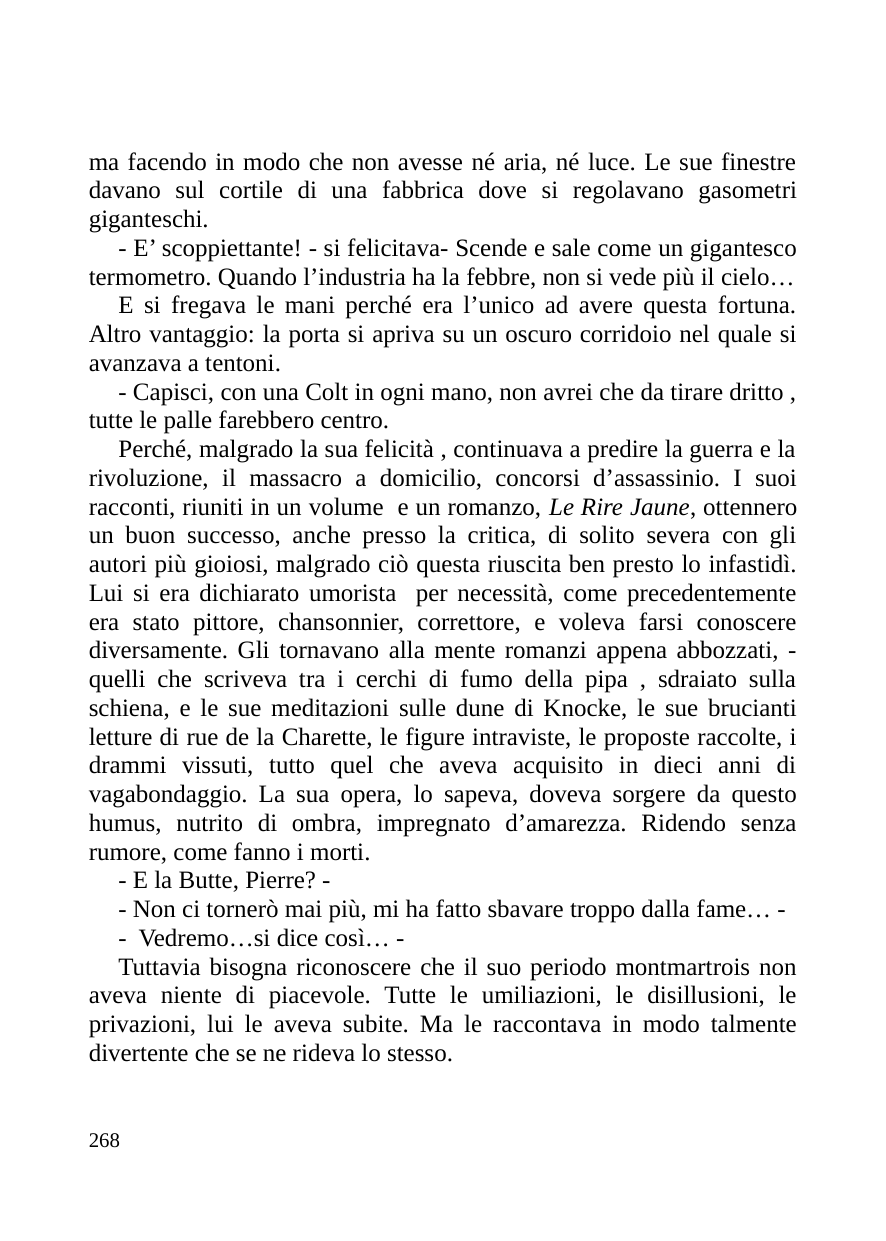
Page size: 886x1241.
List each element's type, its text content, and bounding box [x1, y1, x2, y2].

text - Non ci tornerò mai più, mi ha fatto sbavare troppo dalla fame… - [88, 894, 797, 923]
text - E’ scoppiettante! - si felicitava- Scende e sale come un gigantesco termometro. Quando l’industria ha la febbre, non si vede più il cielo… [88, 233, 797, 291]
text Tuttavia bisogna riconoscere che il suo periodo montmartrois non aveva niente di piacevole. Tutte le umiliazioni, le disillusioni, le privazioni, lui le aveva subite. Ma le raccontava in modo talmente divertente che se ne rideva lo stesso. [88, 952, 797, 1067]
text E si fregava le mani perché era l’unico ad avere questa fortuna. Altro vantaggio: la porta si apriva su un oscuro corridoio nel quale si avanzava a tentoni. [88, 291, 797, 377]
text Perché, malgrado la sua felicità , continuava a predire la guerra e la rivoluzione, il massacro a domicilio, concorsi d’assassinio. I suoi racconti, riuniti in un volume e un romanzo, Le Rire Jaune, ottennero un buon successo, anche presso la critica, di solito severa con gli autori più gioiosi, malgrado ciò questa riuscita ben presto lo infastidì. Lui si era dichiarato umorista per necessità, come precedentemente era stato pittore, chansonnier, correttore, e voleva farsi conoscere diversamente. Gli tornavano alla mente romanzi appena abbozzati, - quelli che scriveva tra i cerchi di fumo della pipa , sdraiato sulla schiena, e le sue meditazioni sulle dune di Knocke, le sue brucianti letture di rue de la Charette, le figure intraviste, le proposte raccolte, i drammi vissuti, tutto quel che aveva acquisito in dieci anni di vagabondaggio. La sua opera, lo sapeva, doveva sorgere da questo humus, nutrito di ombra, impregnato d’amarezza. Ridendo senza rumore, come fanno i morti. [88, 434, 797, 866]
text ma facendo in modo che non avesse né aria, né luce. Le sue finestre davano sul cortile di una fabbrica dove si regolavano gasometri giganteschi. [88, 147, 797, 233]
text - Vedremo…si dice così… - [88, 923, 797, 952]
text - E la Butte, Pierre? - [88, 866, 797, 894]
text - Capisci, con una Colt in ogni mano, non avrei che da tirare dritto , tutte le palle farebbero centro. [88, 377, 797, 434]
